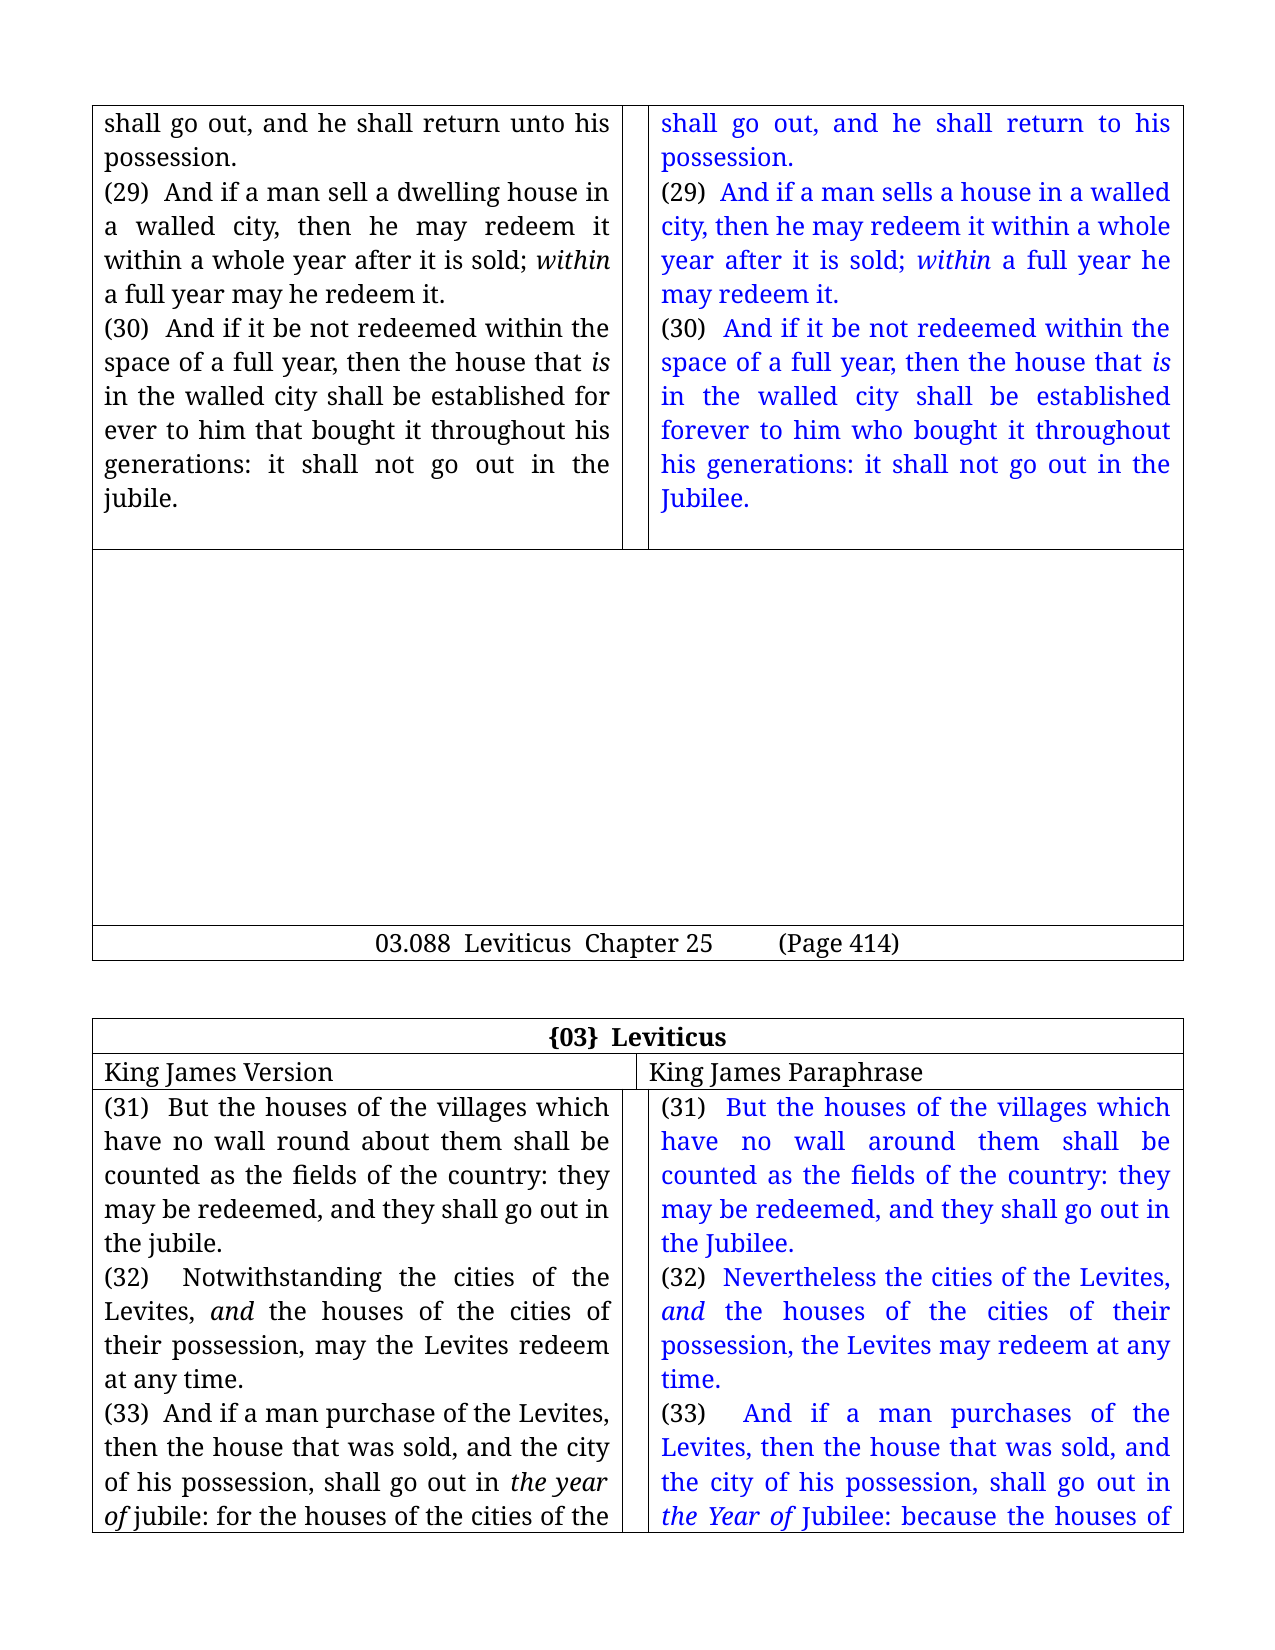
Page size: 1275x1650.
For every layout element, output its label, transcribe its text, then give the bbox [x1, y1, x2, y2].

table_cell 03.088 Leviticus Chapter 25 (Page 414) [93, 926, 1183, 960]
table_cell King James Version [93, 1054, 636, 1088]
table_cell shall go out, and he shall return unto his possession. (29) And if a man sell a dwelling house in a walled city, then he may redeem it within a whole year after it is sold; within a full year may he redeem it. (30) And if it be not redeemed within the space of a full year, then the house that is in the walled city shall be established for ever to him that bought it throughout his generations: it shall not go out in the jubile. [93, 106, 622, 549]
table_cell [93, 550, 1183, 924]
table_cell (31) But the houses of the villages which have no wall around them shall be counted as the fields of the country: they may be redeemed, and they shall go out in the Jubilee. (32) Nevertheless the cities of the Levites, and the houses of the cities of their possession, the Levites may redeem at any time. (33) And if a man purchases of the Levites, then the house that was sold, and the city of his possession, shall go out in the Year of Jubilee: because the houses of [649, 1090, 1183, 1532]
table_header {03} Leviticus [93, 1019, 1183, 1053]
table_cell King James Paraphrase [637, 1054, 1183, 1088]
table_cell [623, 1090, 648, 1532]
table_cell (31) But the houses of the villages which have no wall round about them shall be counted as the fields of the country: they may be redeemed, and they shall go out in the jubile. (32) Notwithstanding the cities of the Levites, and the houses of the cities of their possession, may the Levites redeem at any time. (33) And if a man purchase of the Levites, then the house that was sold, and the city of his possession, shall go out in the year of jubile: for the houses of the cities of the [93, 1090, 622, 1532]
table_cell shall go out, and he shall return to his possession. (29) And if a man sells a house in a walled city, then he may redeem it within a whole year after it is sold; within a full year he may redeem it. (30) And if it be not redeemed within the space of a full year, then the house that is in the walled city shall be established forever to him who bought it throughout his generations: it shall not go out in the Jubilee. [649, 106, 1183, 549]
table_cell [623, 106, 648, 549]
